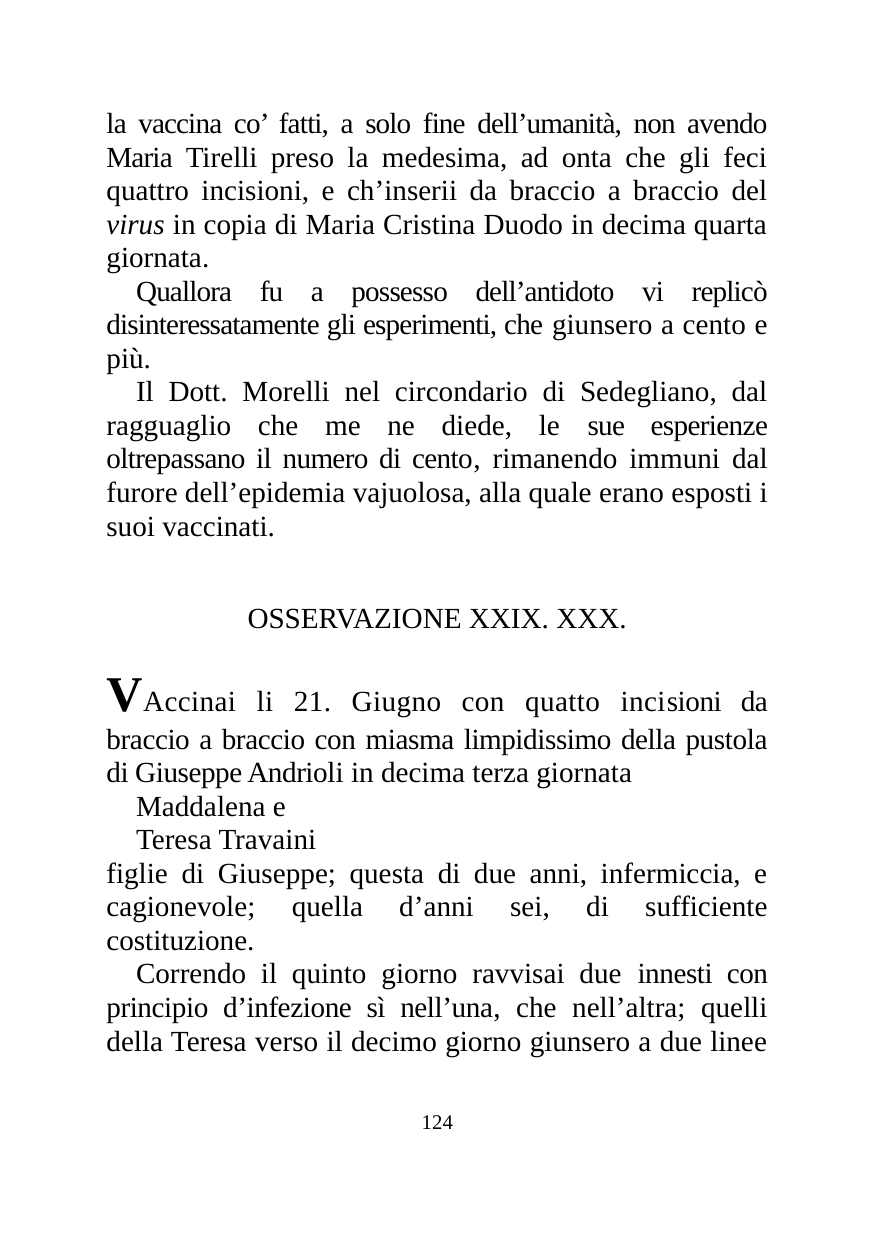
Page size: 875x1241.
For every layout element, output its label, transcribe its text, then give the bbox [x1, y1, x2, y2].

text Correndo il quinto giorno ravvisai due innesti con principio d’infezione sì nell’una, che nell’altra; quelli della Teresa verso il decimo giorno giunsero a due linee [106, 957, 768, 1057]
text Teresa Travaini [106, 822, 768, 856]
text la vaccina co’ fatti, a solo fine dell’umanità, non avendo Maria Tirelli preso la medesima, ad onta che gli feci quattro incisioni, e ch’inserii da braccio a braccio del virus in copia di Maria Cristina Duodo in decima quarta giornata. [106, 106, 768, 274]
text figlie di Giuseppe; questa di due anni, infermiccia, e cagionevole; quella d’anni sei, di sufficiente costituzione. [106, 856, 768, 957]
text Il Dott. Morelli nel circondario di Sedegliano, dal ragguaglio che me ne diede, le sue esperienze oltrepassano il numero di cento, rimanendo immuni dal furore dell’epidemia vajuolosa, alla quale erano esposti i suoi vaccinati. [106, 374, 768, 542]
text VAccinai li 21. Giugno con quatto incisioni da braccio a braccio con miasma limpidissimo della pustola di Giuseppe Andrioli in decima terza giornata [106, 664, 768, 789]
text Maddalena e [106, 789, 768, 822]
subtitle OSSERVAZIONE XXIX. XXX. [106, 601, 768, 635]
text Quallora fu a possesso dell’antidoto vi replicò disinteressatamente gli esperimenti, che giunsero a cento e più. [106, 274, 768, 374]
